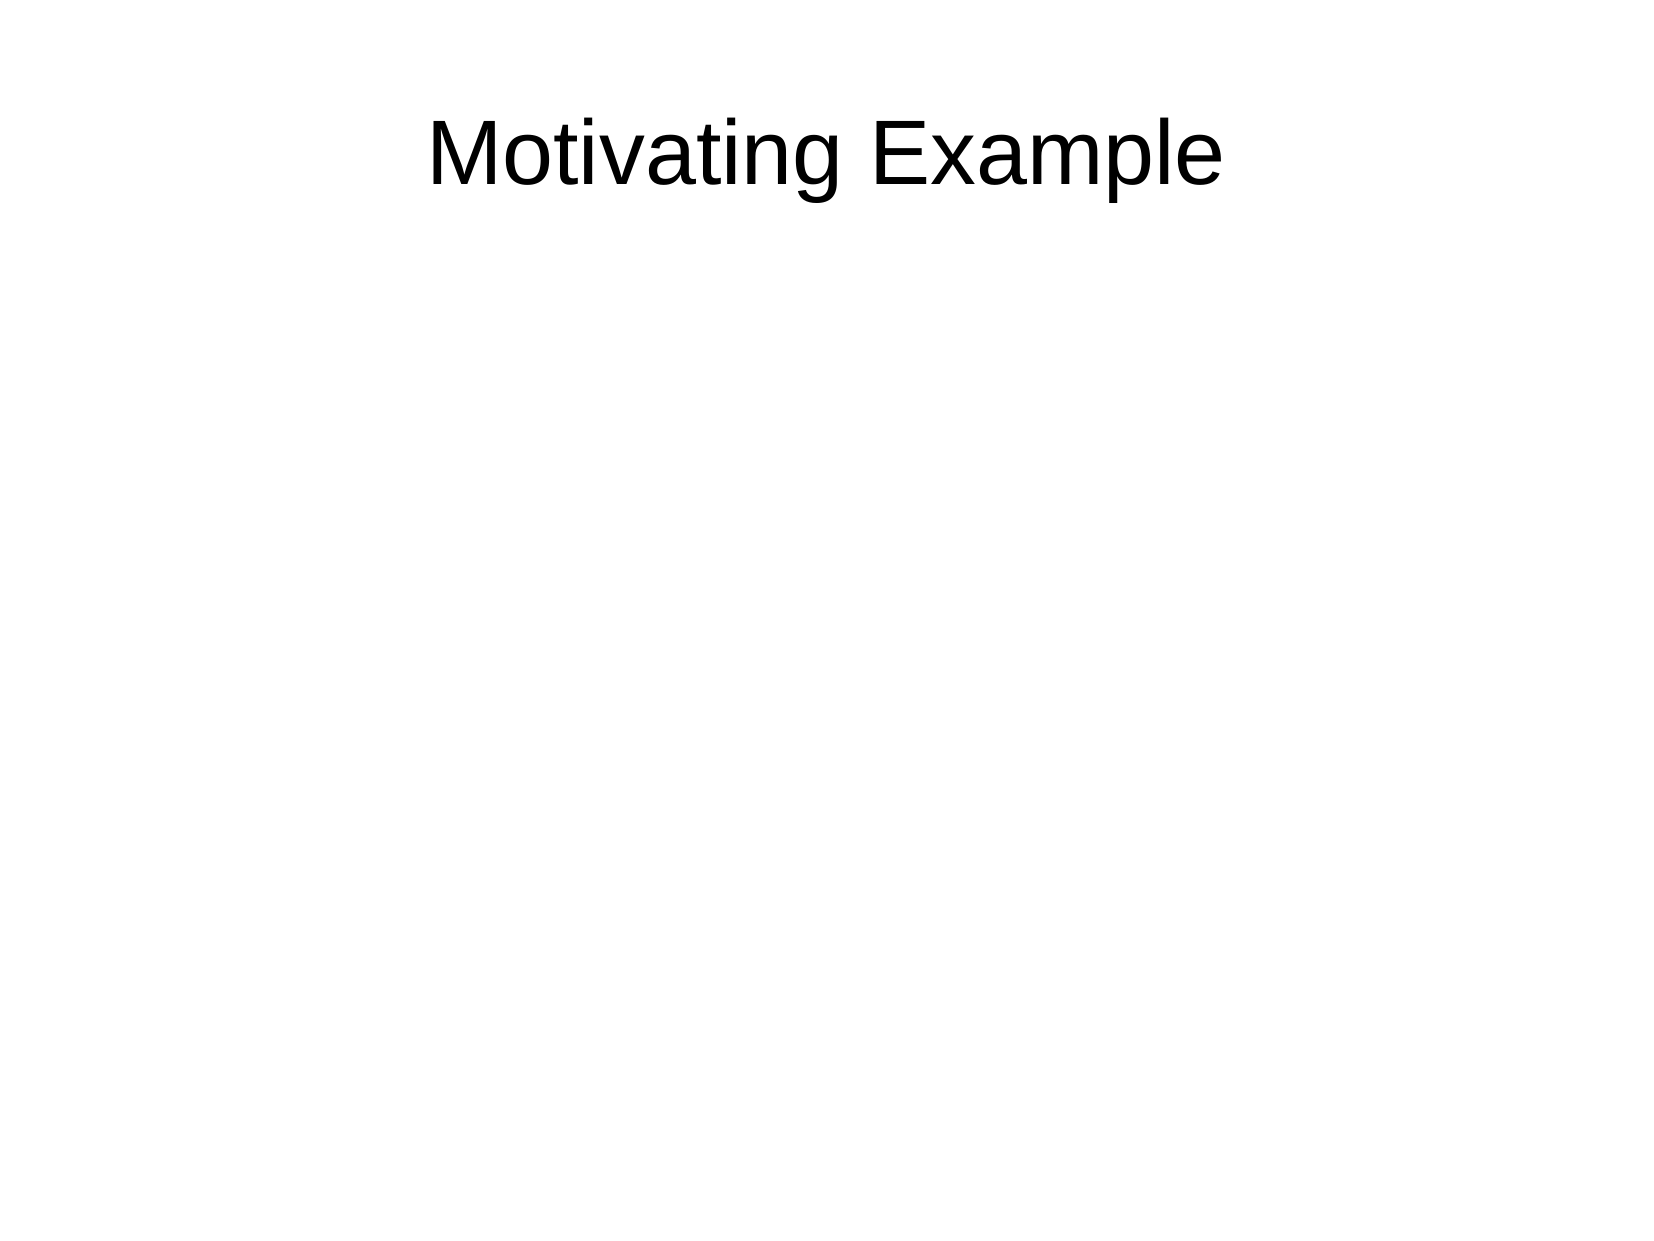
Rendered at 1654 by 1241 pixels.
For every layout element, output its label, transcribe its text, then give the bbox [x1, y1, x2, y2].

title Motivating Example [82, 49, 1571, 257]
